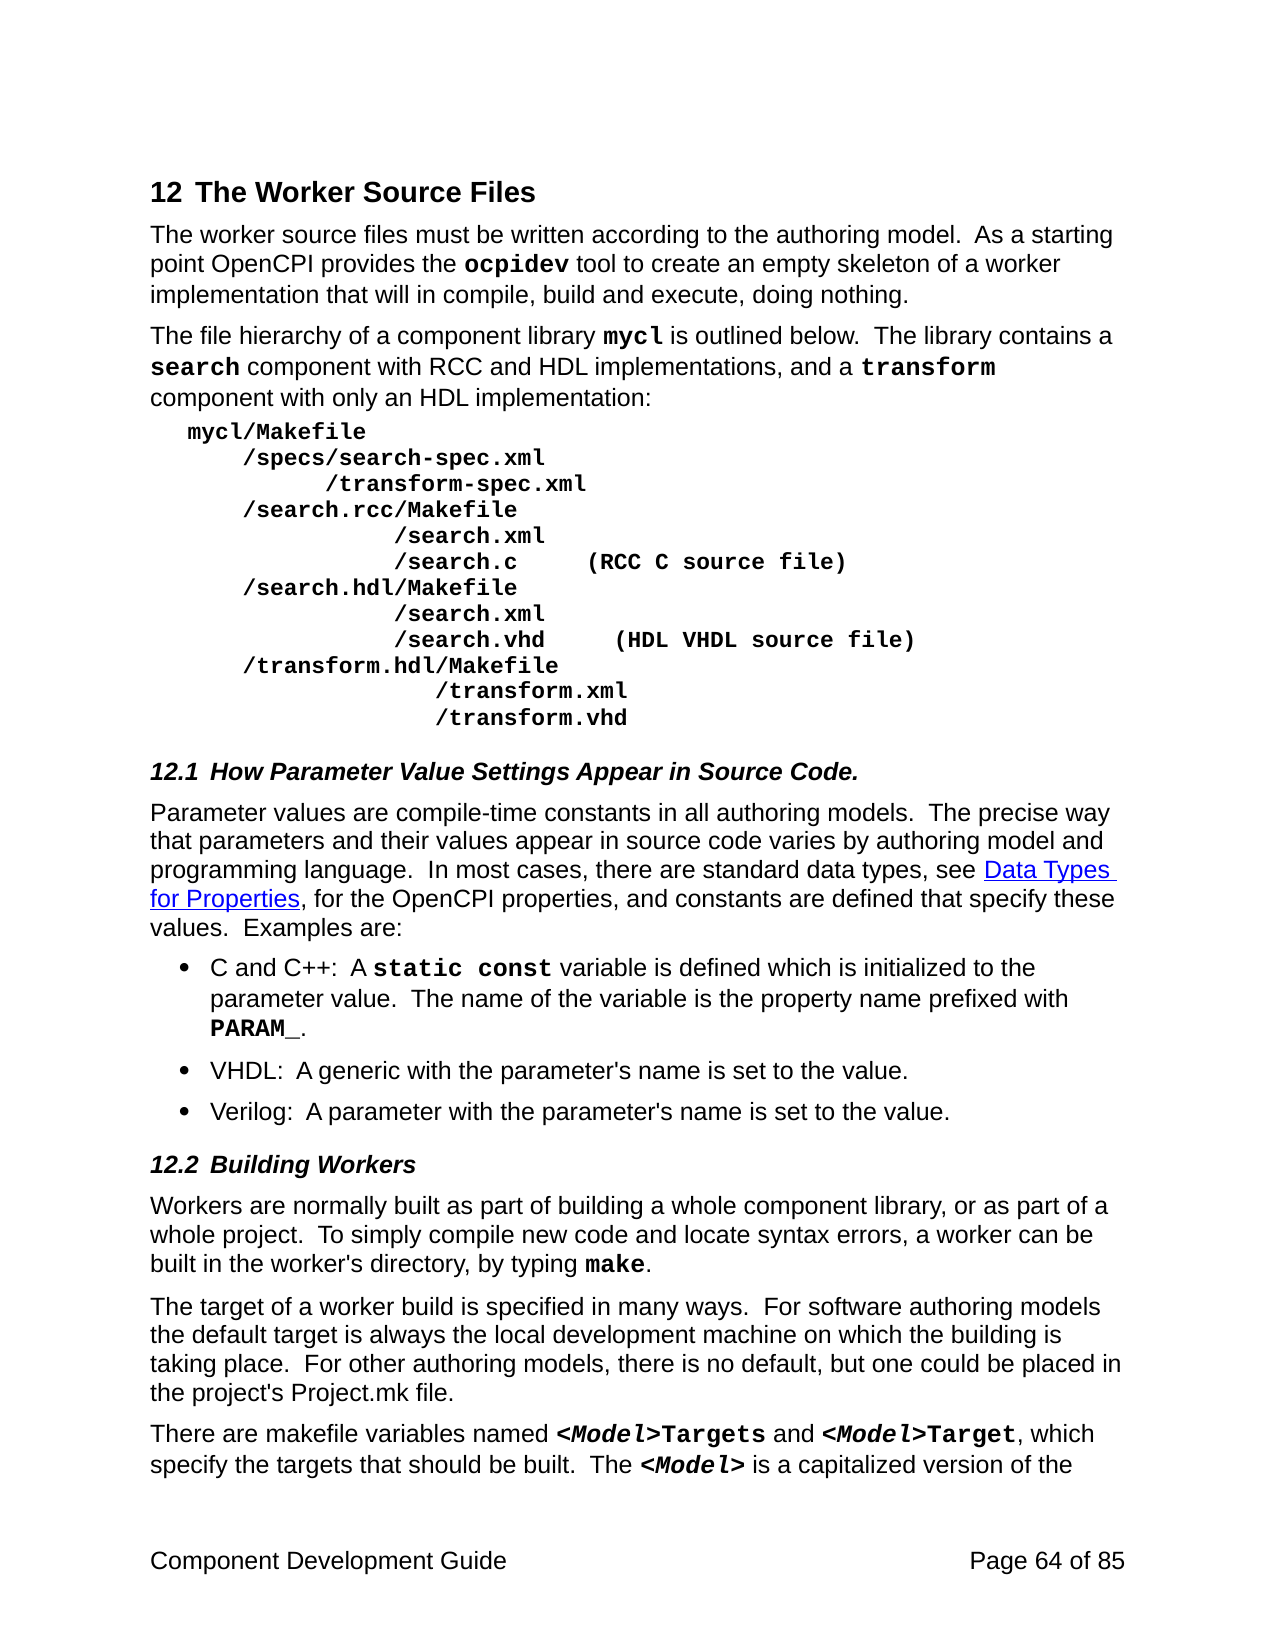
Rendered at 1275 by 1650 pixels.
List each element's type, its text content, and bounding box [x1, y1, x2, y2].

list C and C++: A static const variable is defined which is initialized to the parameter value. The name of the variable is the property name prefixed with PARAM_. [180, 953, 1125, 1044]
text The target of a worker build is specified in many ways. For software authoring models the default target is always the local development machine on which the building is taking place. For other authoring models, there is no default, but one could be placed in the project's Project.mk file. [150, 1292, 1125, 1407]
subtitle Building Workers [150, 1151, 1125, 1179]
subtitle How Parameter Value Settings Appear in Source Code. [150, 757, 1125, 786]
list Verilog: A parameter with the parameter's name is set to the value. [180, 1097, 1125, 1126]
text The worker source files must be written according to the authoring model. As a starting point OpenCPI provides the ocpidev tool to create an empty skeleton of a worker implementation that will in compile, build and execute, doing nothing. [150, 221, 1125, 309]
text mycl/Makefile /specs/search-spec.xml /transform-spec.xml /search.rcc/Makefile /search.xml /search.c (RCC C source file) /search.hdl/Makefile /search.xml /search.vhd (HDL VHDL source file) /transform.hdl/Makefile /transform.xml /transform.vhd [187, 421, 1125, 732]
list VHDL: A generic with the parameter's name is set to the value. [180, 1056, 1125, 1085]
text The file hierarchy of a component library mycl is outlined below. The library contains a search component with RCC and HDL implementations, and a transform component with only an HDL implementation: [150, 321, 1125, 412]
subtitle The Worker Source Files [150, 175, 1125, 208]
text Workers are normally built as part of building a whole component library, or as part of a whole project. To simply compile new code and locate syntax errors, a worker can be built in the worker's directory, by typing make. [150, 1191, 1125, 1280]
text There are makefile variables named <Model>Targets and <Model>Target, which specify the targets that should be built. The <Model> is a capitalized version of the [150, 1419, 1125, 1481]
text Parameter values are compile-time constants in all authoring models. The precise way that parameters and their values appear in source code varies by authoring model and programming language. In most cases, there are standard data types, see Data Types for Properties, for the OpenCPI properties, and constants are defined that specify these values. Examples are: [150, 797, 1125, 941]
